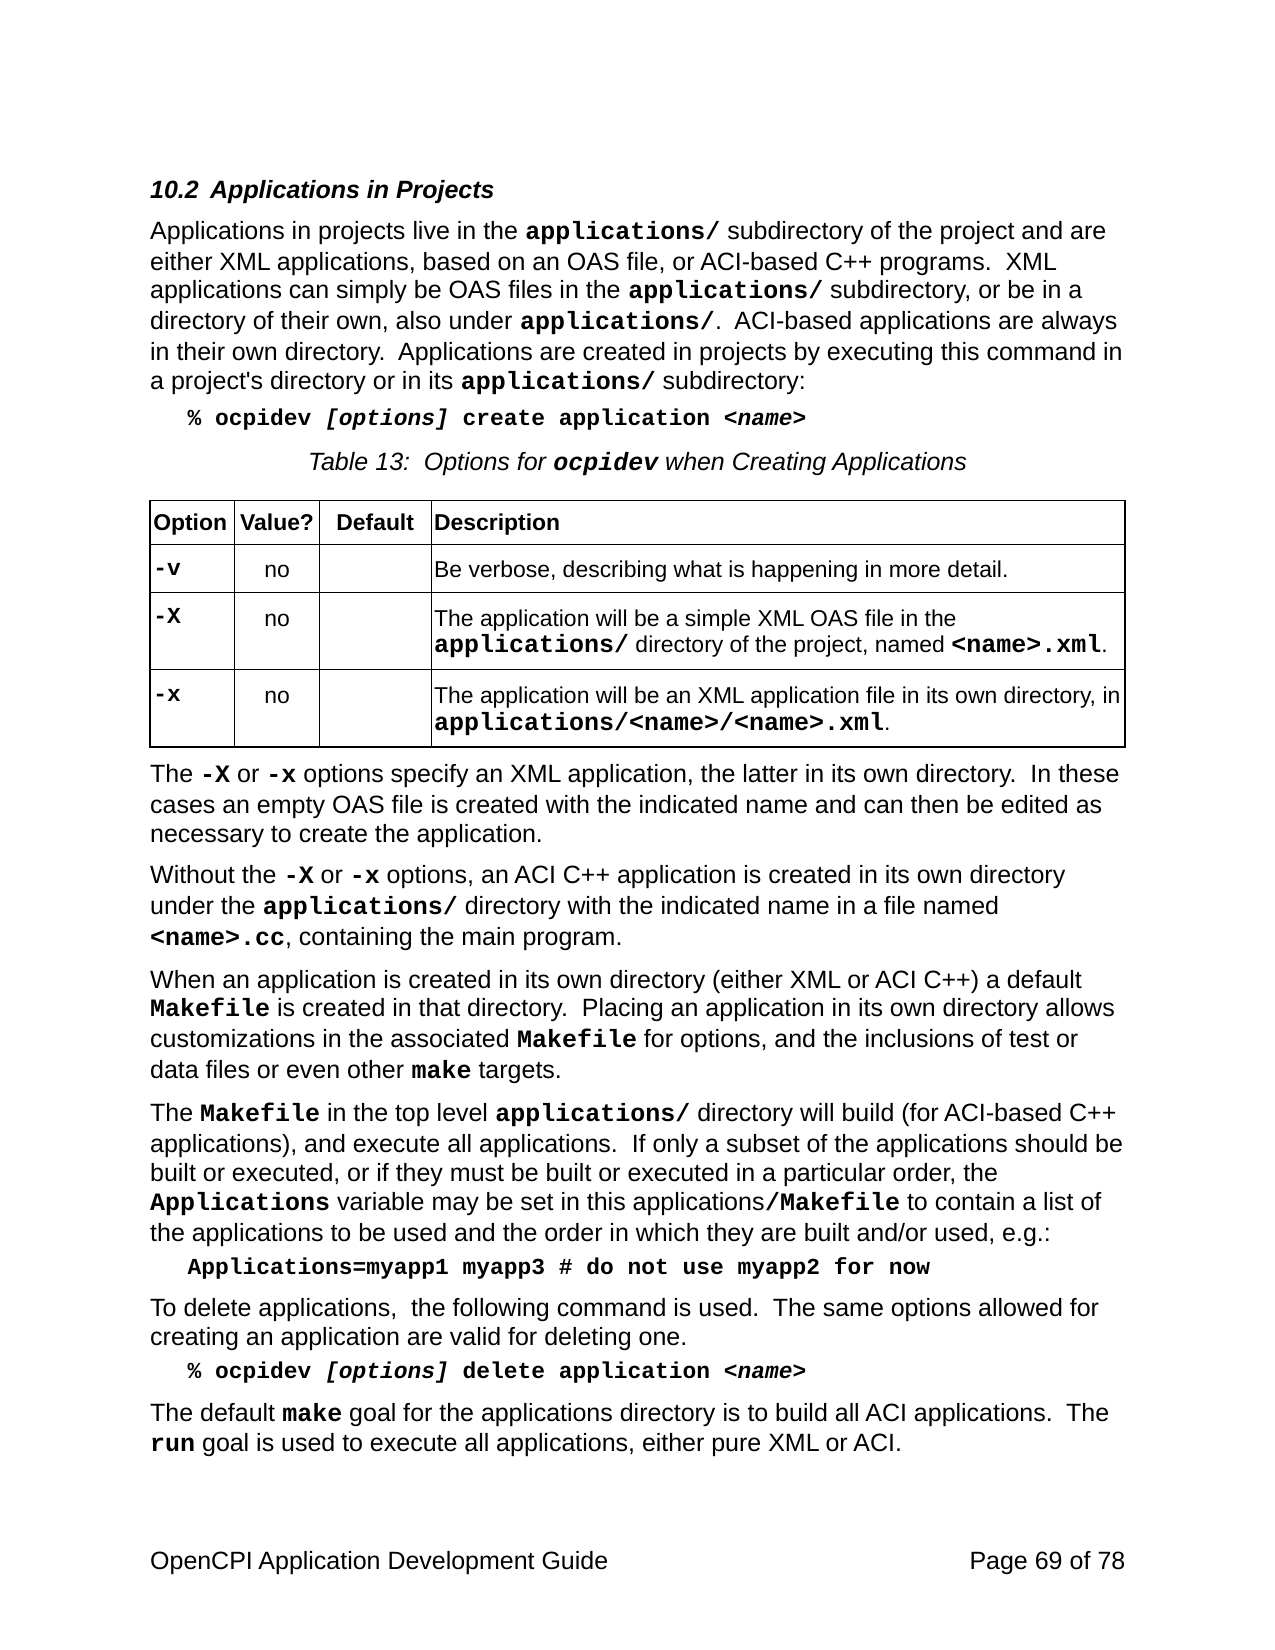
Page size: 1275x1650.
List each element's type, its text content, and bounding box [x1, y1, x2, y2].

table_header Option [151, 501, 234, 543]
table_cell -X [151, 593, 234, 669]
table_cell The application will be a simple XML OAS file in the applications/ directory of the project, named <name>.xml. [432, 593, 1124, 669]
table_header Description [432, 501, 1124, 543]
table_cell Be verbose, describing what is happening in more detail. [432, 545, 1124, 592]
table_cell -v [151, 545, 234, 592]
text Without the -X or -x options, an ACI C++ application is created in its own directory under the applications/ directory with the indicated name in a file named <name>.cc, containing the main program. [150, 860, 1125, 953]
table_header Default [320, 501, 431, 543]
table_cell The application will be an XML application file in its own directory, in applications/<name>/<name>.xml. [432, 670, 1124, 746]
table_cell no [235, 593, 319, 669]
text % ocpidev [options] create application <name> [187, 406, 1125, 432]
text When an application is created in its own directory (either XML or ACI C++) a default Makefile is created in that directory. Placing an application in its own directory allows customizations in the associated Makefile for options, and the inclusions of test or data files or even other make targets. [150, 964, 1125, 1086]
table_cell [320, 670, 431, 746]
text % ocpidev [options] delete application <name> [187, 1359, 1125, 1386]
table_cell [320, 593, 431, 669]
text The default make goal for the applications directory is to build all ACI applications. The run goal is used to execute all applications, either pure XML or ACI. [150, 1397, 1125, 1459]
table_cell no [235, 670, 319, 746]
text The Makefile in the top level applications/ directory will build (for ACI-based C++ applications), and execute all applications. If only a subset of the applications should be built or executed, or if they must be built or executed in a particular order, the Applications variable may be set in this applications/Makefile to contain a list of the applications to be used and the order in which they are built and/or used, e.g.: [150, 1098, 1125, 1246]
table_cell [320, 545, 431, 592]
table_cell no [235, 545, 319, 592]
table_cell -x [151, 670, 234, 746]
text The -X or -x options specify an XML application, the latter in its own directory. In these cases an empty OAS file is created with the indicated name and can then be edited as necessary to create the application. [150, 759, 1125, 848]
text Table 13: Options for ocpidev when Creating Applications [150, 447, 1125, 478]
text To delete applications, the following command is used. The same options allowed for creating an application are valid for deleting one. [150, 1293, 1125, 1351]
table_header Value? [235, 501, 319, 543]
subtitle Applications in Projects [150, 175, 1125, 204]
text Applications=myapp1 myapp3 # do not use myapp2 for now [187, 1255, 1125, 1281]
text Applications in projects live in the applications/ subdirectory of the project and are either XML applications, based on an OAS file, or ACI-based C++ programs. XML applications can simply be OAS files in the applications/ subdirectory, or be in a directory of their own, also under applications/. ACI-based applications are always in their own directory. Applications are created in projects by executing this command in a project's directory or in its applications/ subdirectory: [150, 216, 1125, 397]
